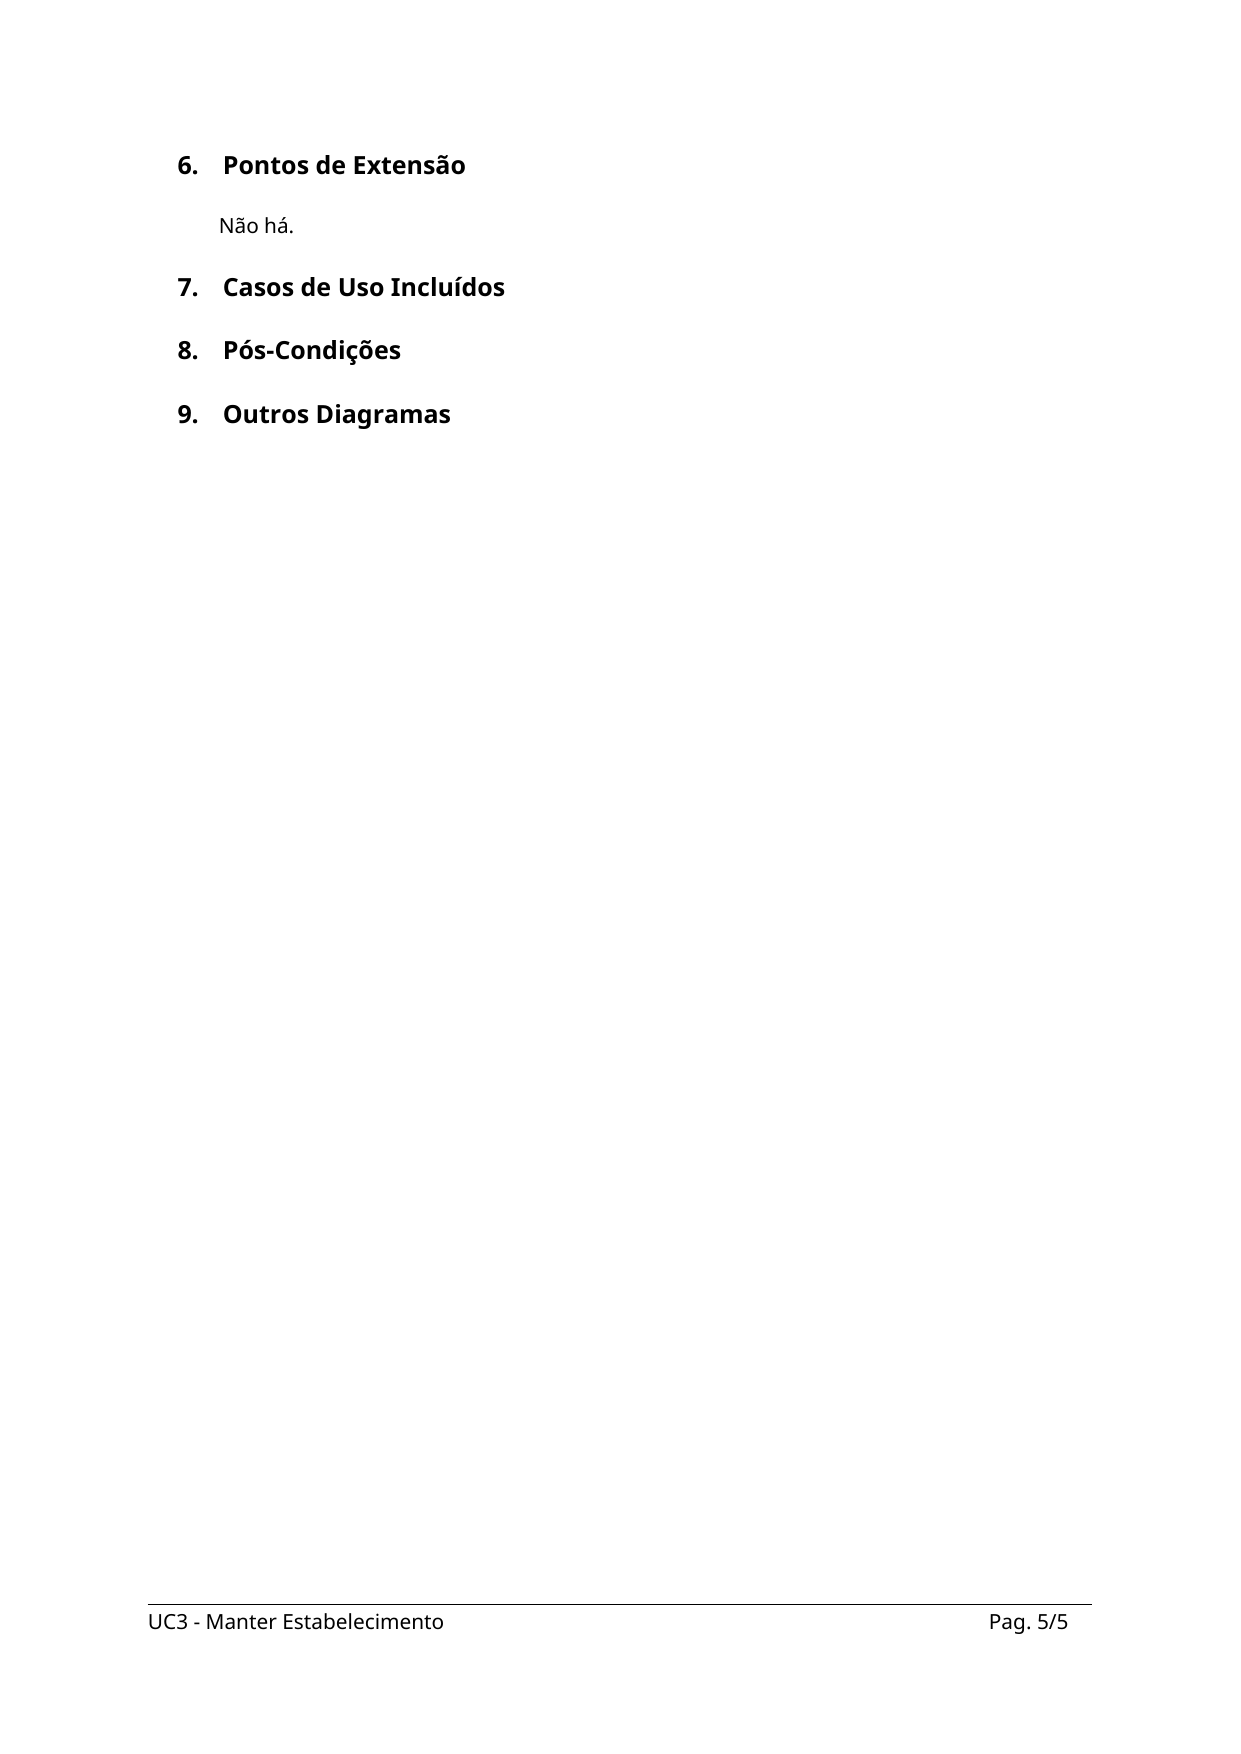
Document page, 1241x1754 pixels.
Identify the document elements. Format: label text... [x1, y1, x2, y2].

subtitle Pós-Condições [148, 333, 1092, 367]
subtitle Outros Diagramas [148, 396, 1092, 430]
subtitle Pontos de Extensão [148, 148, 1092, 182]
subtitle Casos de Uso Incluídos [148, 269, 1092, 303]
text Não há. [148, 211, 1092, 240]
